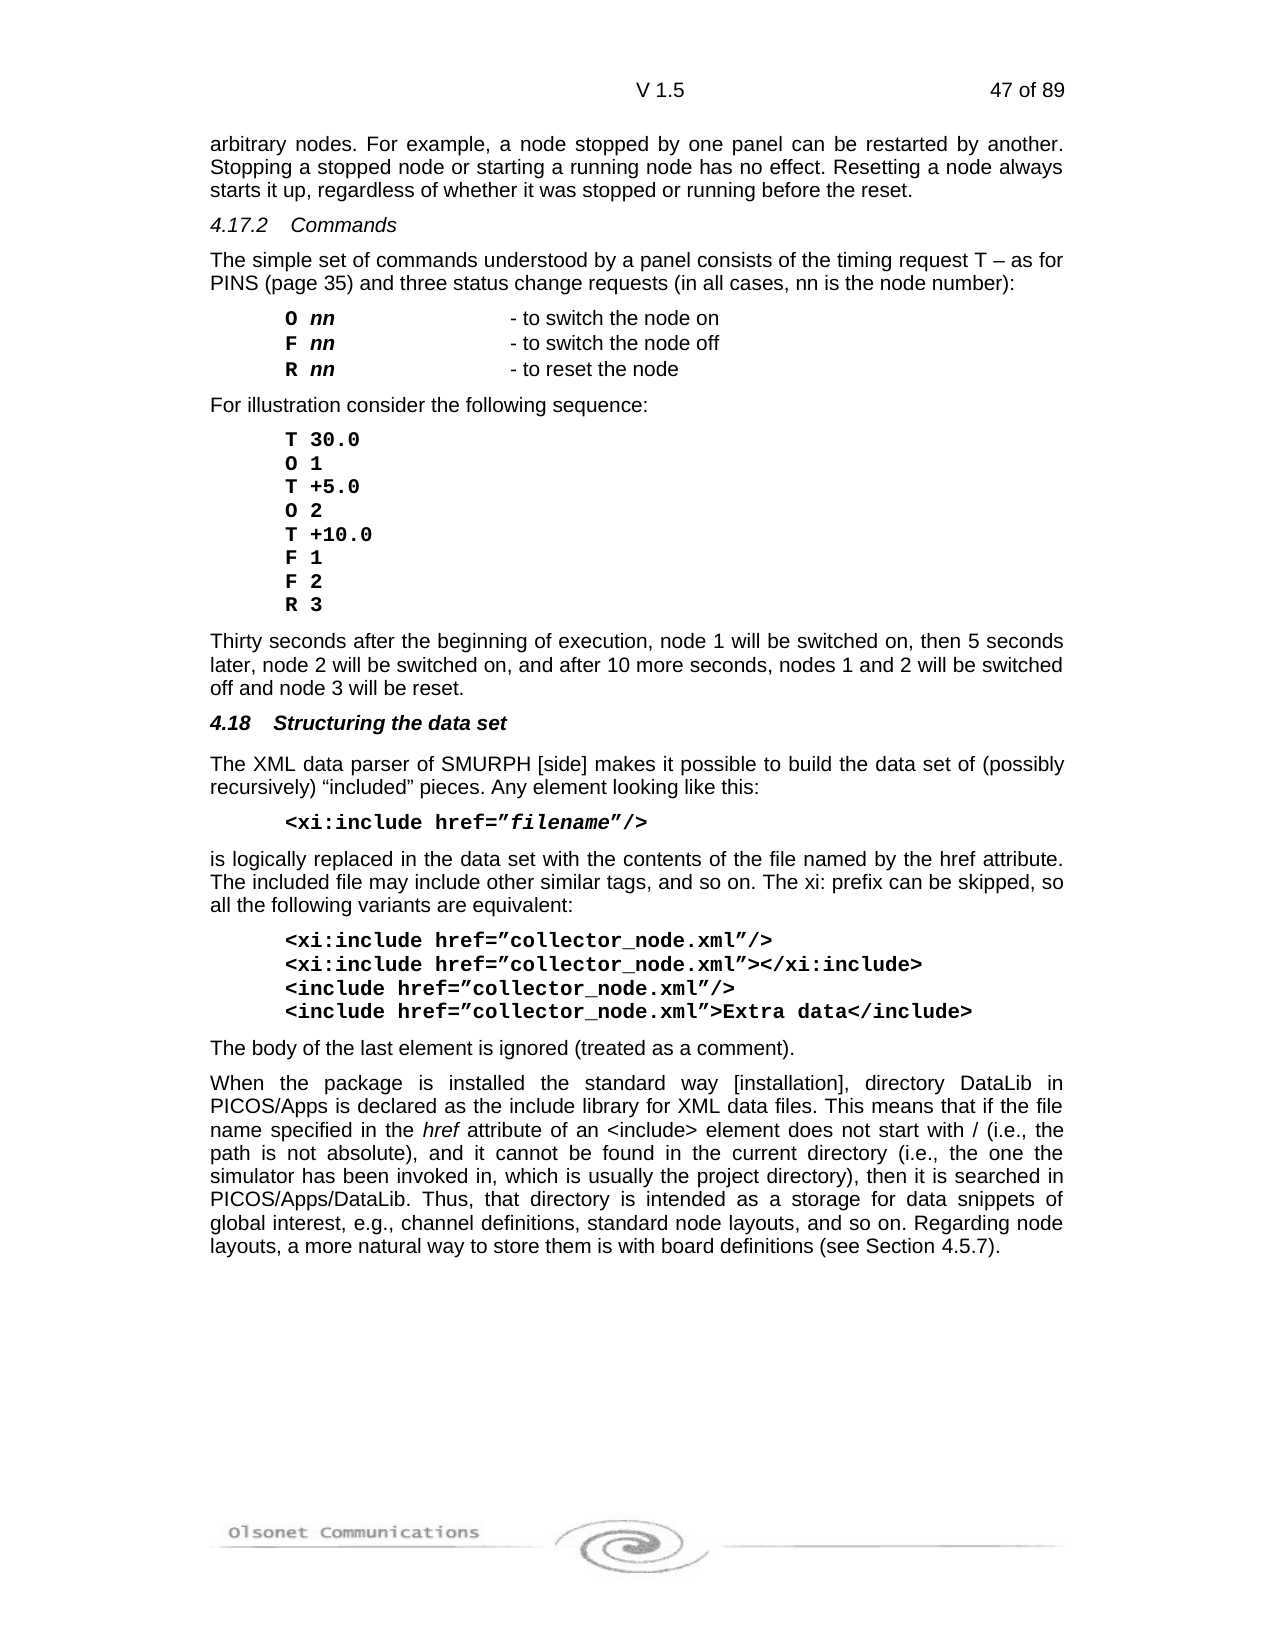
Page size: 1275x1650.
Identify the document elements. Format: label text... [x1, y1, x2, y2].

text <xi:include href=”collector_node.xml”/> [210, 929, 1065, 954]
text When the package is installed the standard way [installation], directory DataLib in PICOS/Apps is declared as the include library for XML data files. This means that if the file name specified in the href attribute of an <include> element does not start with / (i.e., the path is not absolute), and it cannot be found in the current directory (i.e., the one the simulator has been invoked in, which is usually the project directory), then it is searched in PICOS/Apps/DataLib. Thus, that directory is intended as a storage for data snippets of global interest, e.g., channel definitions, standard node layouts, and so on. Regarding node layouts, a more natural way to store them is with board definitions (see Section 4.5.7). [210, 1072, 1065, 1257]
text The body of the last element is ignored (treated as a comment). [210, 1037, 1065, 1060]
picture [210, 1504, 1065, 1596]
subtitle Commands [210, 214, 1065, 237]
subtitle Structuring the data set [210, 711, 1065, 734]
text T 30.0 [210, 429, 1065, 453]
text Thirty seconds after the beginning of execution, node 1 will be switched on, then 5 seconds later, node 2 will be switched on, and after 10 more seconds, nodes 1 and 2 will be switched off and node 3 will be reset. [210, 630, 1065, 699]
text <xi:include href=”filename”/> [210, 811, 1065, 836]
text O 2 [210, 500, 1065, 523]
text T +5.0 [210, 476, 1065, 500]
text R 3 [210, 594, 1065, 618]
text is logically replaced in the data set with the contents of the file named by the href attribute. The included file may include other similar tags, and so on. The xi: prefix can be skipped, so all the following variants are equivalent: [210, 847, 1065, 917]
text The simple set of commands understood by a panel consists of the timing request T – as for PINS (page 36) and three status change requests (in all cases, nn is the node number): [210, 249, 1065, 295]
text T +10.0 [210, 523, 1065, 547]
text <xi:include href=”collector_node.xml”></xi:include> [210, 954, 1065, 978]
text O nn - to switch the node on [210, 307, 1065, 332]
text R nn - to reset the node [210, 357, 1065, 382]
text O 1 [210, 453, 1065, 476]
text For illustration consider the following sequence: [210, 394, 1065, 417]
text arbitrary nodes. For example, a node stopped by one panel can be restarted by another. Stopping a stopped node or starting a running node has no effect. Resetting a node always starts it up, regardless of whether it was stopped or running before the reset. [210, 132, 1065, 202]
text F 1 [210, 547, 1065, 571]
text F 2 [210, 571, 1065, 594]
text F nn - to switch the node off [210, 332, 1065, 357]
text <include href=”collector_node.xml”/> [210, 978, 1065, 1001]
text The XML data parser of SMURPH [side] makes it possible to build the data set of (possibly recursively) “included” pieces. Any element looking like this: [210, 752, 1065, 799]
text <include href=”collector_node.xml”>Extra data</include> [210, 1001, 1065, 1025]
